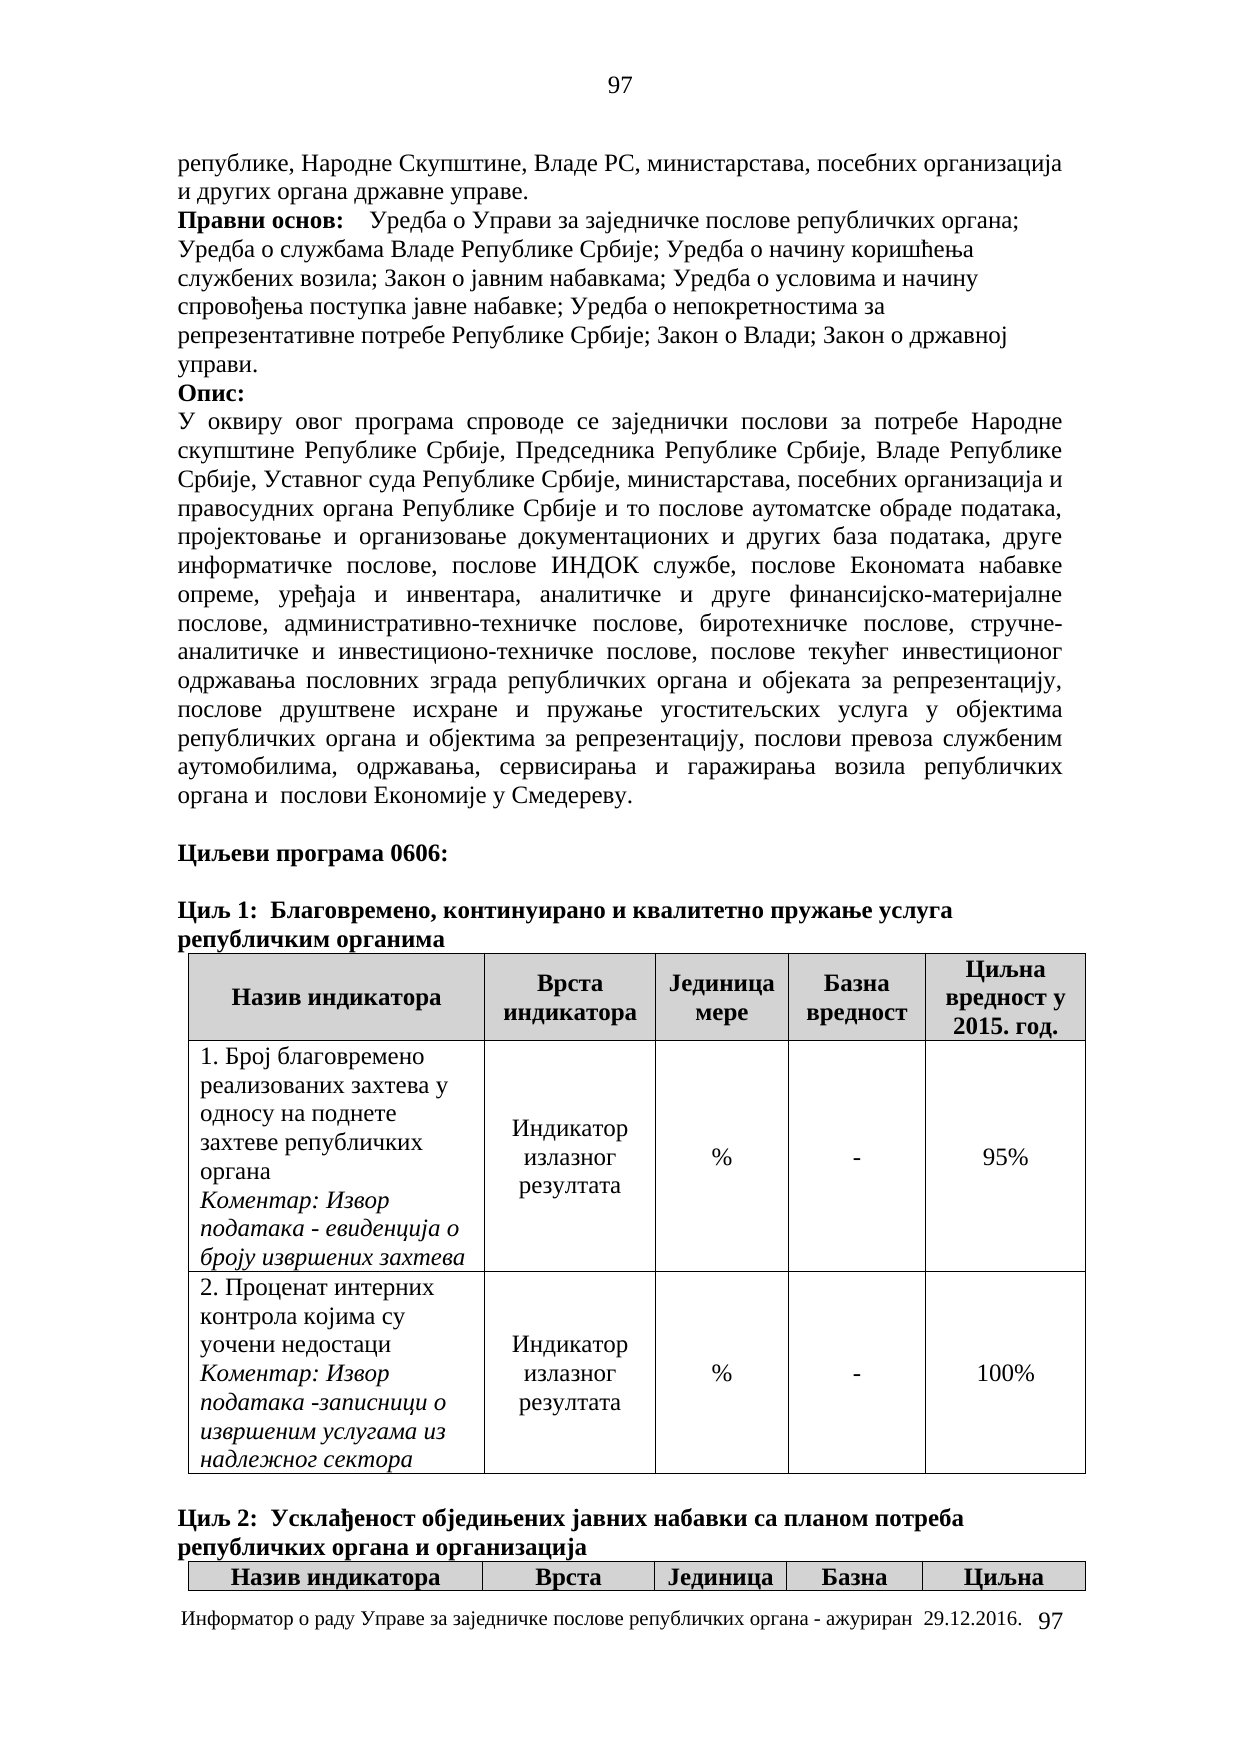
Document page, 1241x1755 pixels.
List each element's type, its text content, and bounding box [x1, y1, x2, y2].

table_cell 2. Проценат интерних контрола којима су уочени недостаци Kоментар: Извор података -записници о извршеним услугама из надлежног сектора [189, 1272, 484, 1473]
table_header Врста индикатора [485, 954, 655, 1040]
text републике, Народне Скупштине, Владе РС, министарстава, посебних организација и других органа државне управе. Правни основ: Уредба о Управи за заједничке послове републичких органа; Уредба о службама Владе Републике Србије; Уредба о начину коришћења службених возила; Закон о јавним набавкама; Уредба о условима и начину спровођења поступка јавне набавке; Уредба о непокретностима за репрезентативне потребе Републике Србије; Закон о Влади; Закон о државној управи. Опис: [177, 148, 1063, 406]
table_cell - [789, 1041, 925, 1271]
table_header Назив индикатора [189, 954, 484, 1040]
text Циљ 2: Усклађеност обједињених јавних набавки са планом потреба републичких органа и организација [177, 1503, 1063, 1561]
table_header Циљна [923, 1562, 1085, 1590]
table_header Циљна вредност у 2015. год. [926, 954, 1085, 1040]
table_cell Индикатор излазног резултата [485, 1041, 655, 1271]
table_header Базна вредност [789, 954, 925, 1040]
table_header Назив индикатора [189, 1562, 482, 1590]
table_header Базна [787, 1562, 922, 1590]
table_header Врста [483, 1562, 654, 1590]
table_cell 1. Број благовремено реализованих захтева у односу на поднете захтеве републичких органа Kоментар: Извор података - евиденција о броју извршених захтева [189, 1041, 484, 1271]
table_cell 100% [926, 1272, 1085, 1473]
text У оквиру овог програма спроводе се заједнички послови за потребе Народне скупштине Републике Србије, Председника Републике Србије, Владе Републике Србије, Уставног суда Републике Србије, министарстава, посебних организација и правосудних органа Републике Србије и то послове аутоматске обраде података, пројектовање и организовање документационих и других база података, друге информатичке послове, послове ИНДОК службе, послове Економата набавке опреме, уређаја и инвентара, аналитичке и друге финансијско-материјалне послове, административно-техничке послове, биротехничке послове, стручне-аналитичке и инвестиционо-техничке послове, послове текућег инвестиционог одржавања пословних зграда републичких органа и објеката за репрезентацију, послове друштвене исхране и пружање угоститељских услуга у објектима републичких органа и објектима за репрезентацију, послови превоза службеним аутомобилима, одржавања, сервисирања и гаражирања возила републичких органа и послови Економије у Смедереву. [177, 406, 1063, 809]
text Циљеви програма 0606: [177, 809, 1063, 866]
text Циљ 1: Благовремено, континуирано и квалитетно пружање услуга републичким органима [177, 866, 1063, 953]
table_cell % [656, 1041, 788, 1271]
table_cell Индикатор излазног резултата [485, 1272, 655, 1473]
table_header Јединица мере [656, 954, 788, 1040]
table_cell 95% [926, 1041, 1085, 1271]
table_cell % [656, 1272, 788, 1473]
table_header Јединица [655, 1562, 786, 1590]
table_cell - [789, 1272, 925, 1473]
